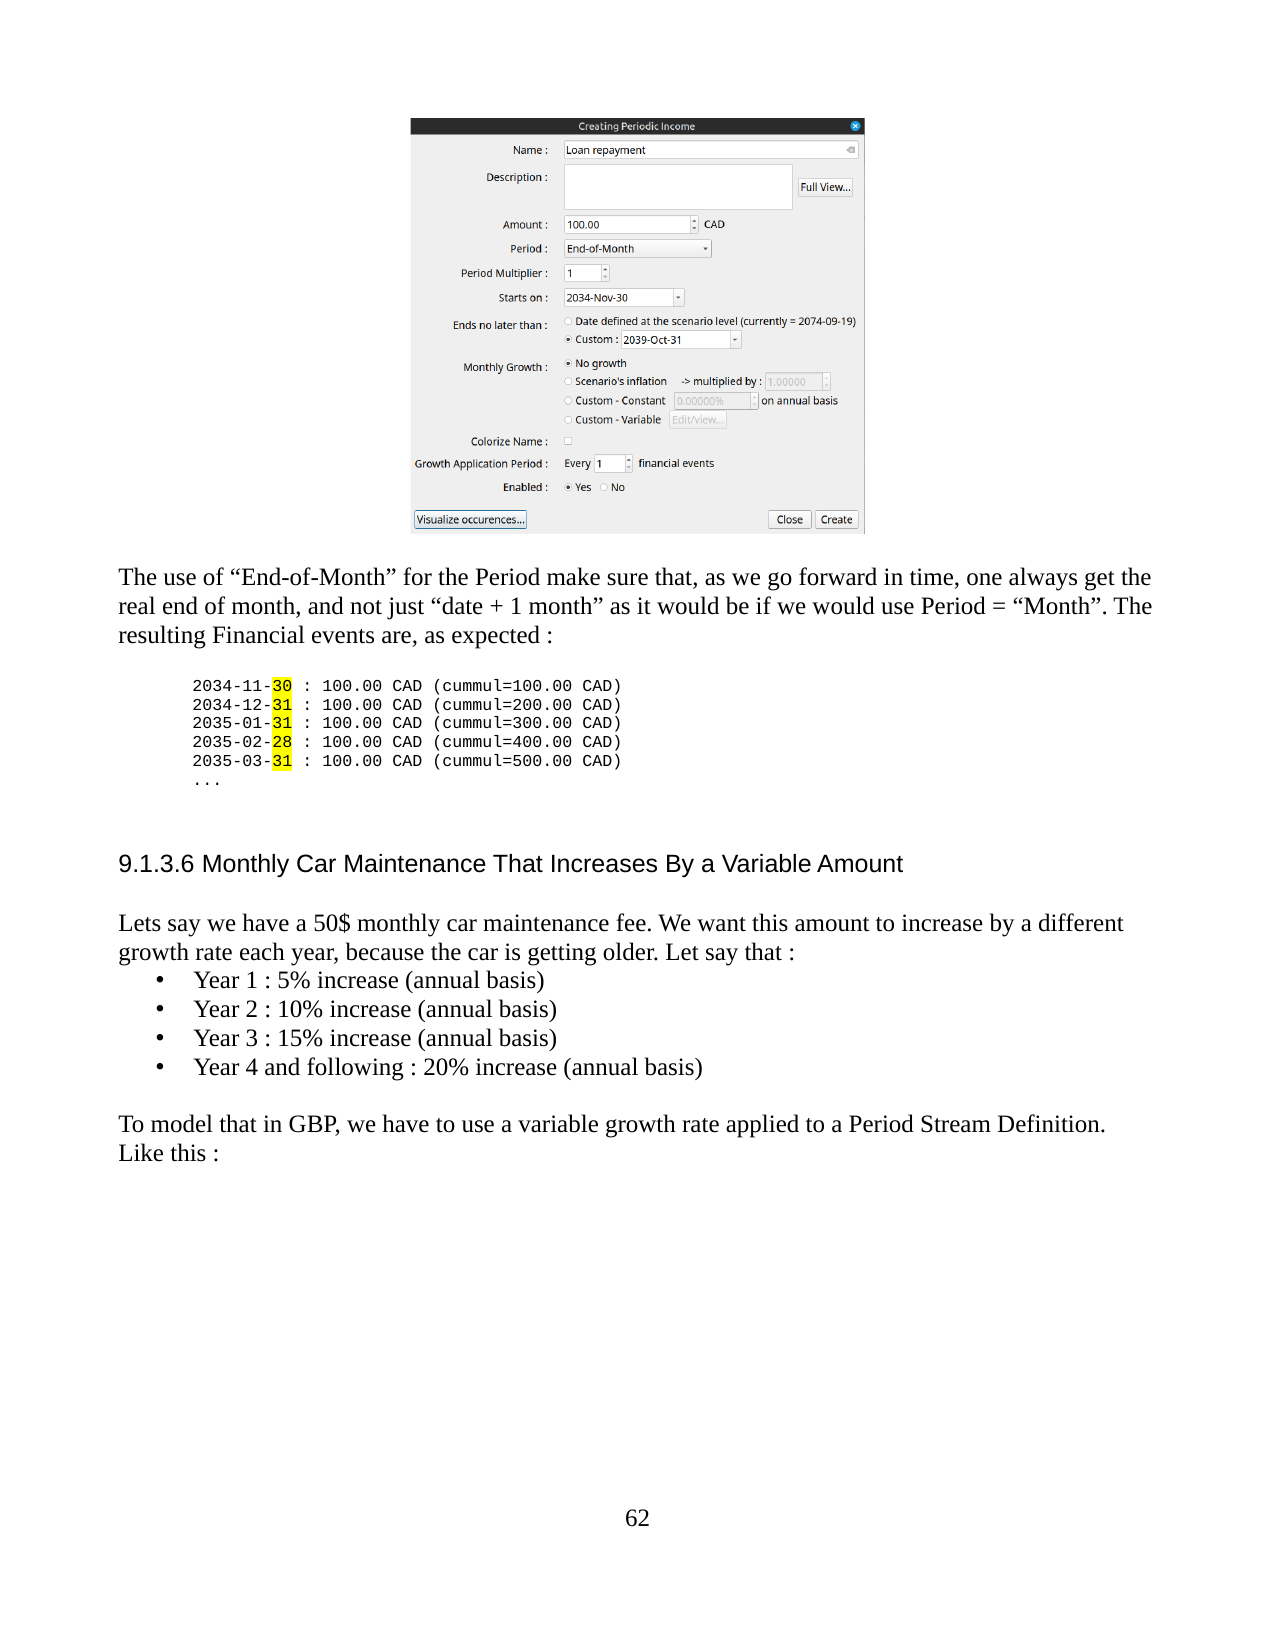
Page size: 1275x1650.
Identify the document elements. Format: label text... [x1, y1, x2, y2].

text The use of “End-of-Month” for the Period make sure that, as we go forward in time, one always get the real end of month, and not just “date + 1 month” as it would be if we would use Period = “Month”. The resulting Financial events are, as expected : [118, 562, 1157, 648]
text To model that in GBP, we have to use a variable growth rate applied to a Period Stream Definition. Like this : [118, 1109, 1157, 1167]
text 2035-02-28 : 100.00 CAD (cummul=400.00 CAD) [192, 734, 1157, 753]
text 2035-03-31 : 100.00 CAD (cummul=500.00 CAD) [192, 753, 1157, 771]
subtitle Monthly Car Maintenance That Increases By a Variable Amount [118, 849, 1157, 878]
text 2034-11-30 : 100.00 CAD (cummul=100.00 CAD) [192, 677, 1157, 696]
text 2035-01-31 : 100.00 CAD (cummul=300.00 CAD) [192, 715, 1157, 734]
list Year 4 and following : 20% increase (annual basis) [156, 1052, 1157, 1080]
text 2034-12-31 : 100.00 CAD (cummul=200.00 CAD) [192, 696, 1157, 715]
list Year 2 : 10% increase (annual basis) [156, 994, 1157, 1023]
list Year 1 : 5% increase (annual basis) [156, 965, 1157, 994]
picture [410, 118, 865, 534]
text Lets say we have a 50$ monthly car maintenance fee. We want this amount to increase by a different growth rate each year, because the car is getting older. Let say that : [118, 908, 1157, 965]
list Year 3 : 15% increase (annual basis) [156, 1023, 1157, 1052]
text ... [192, 771, 1157, 790]
